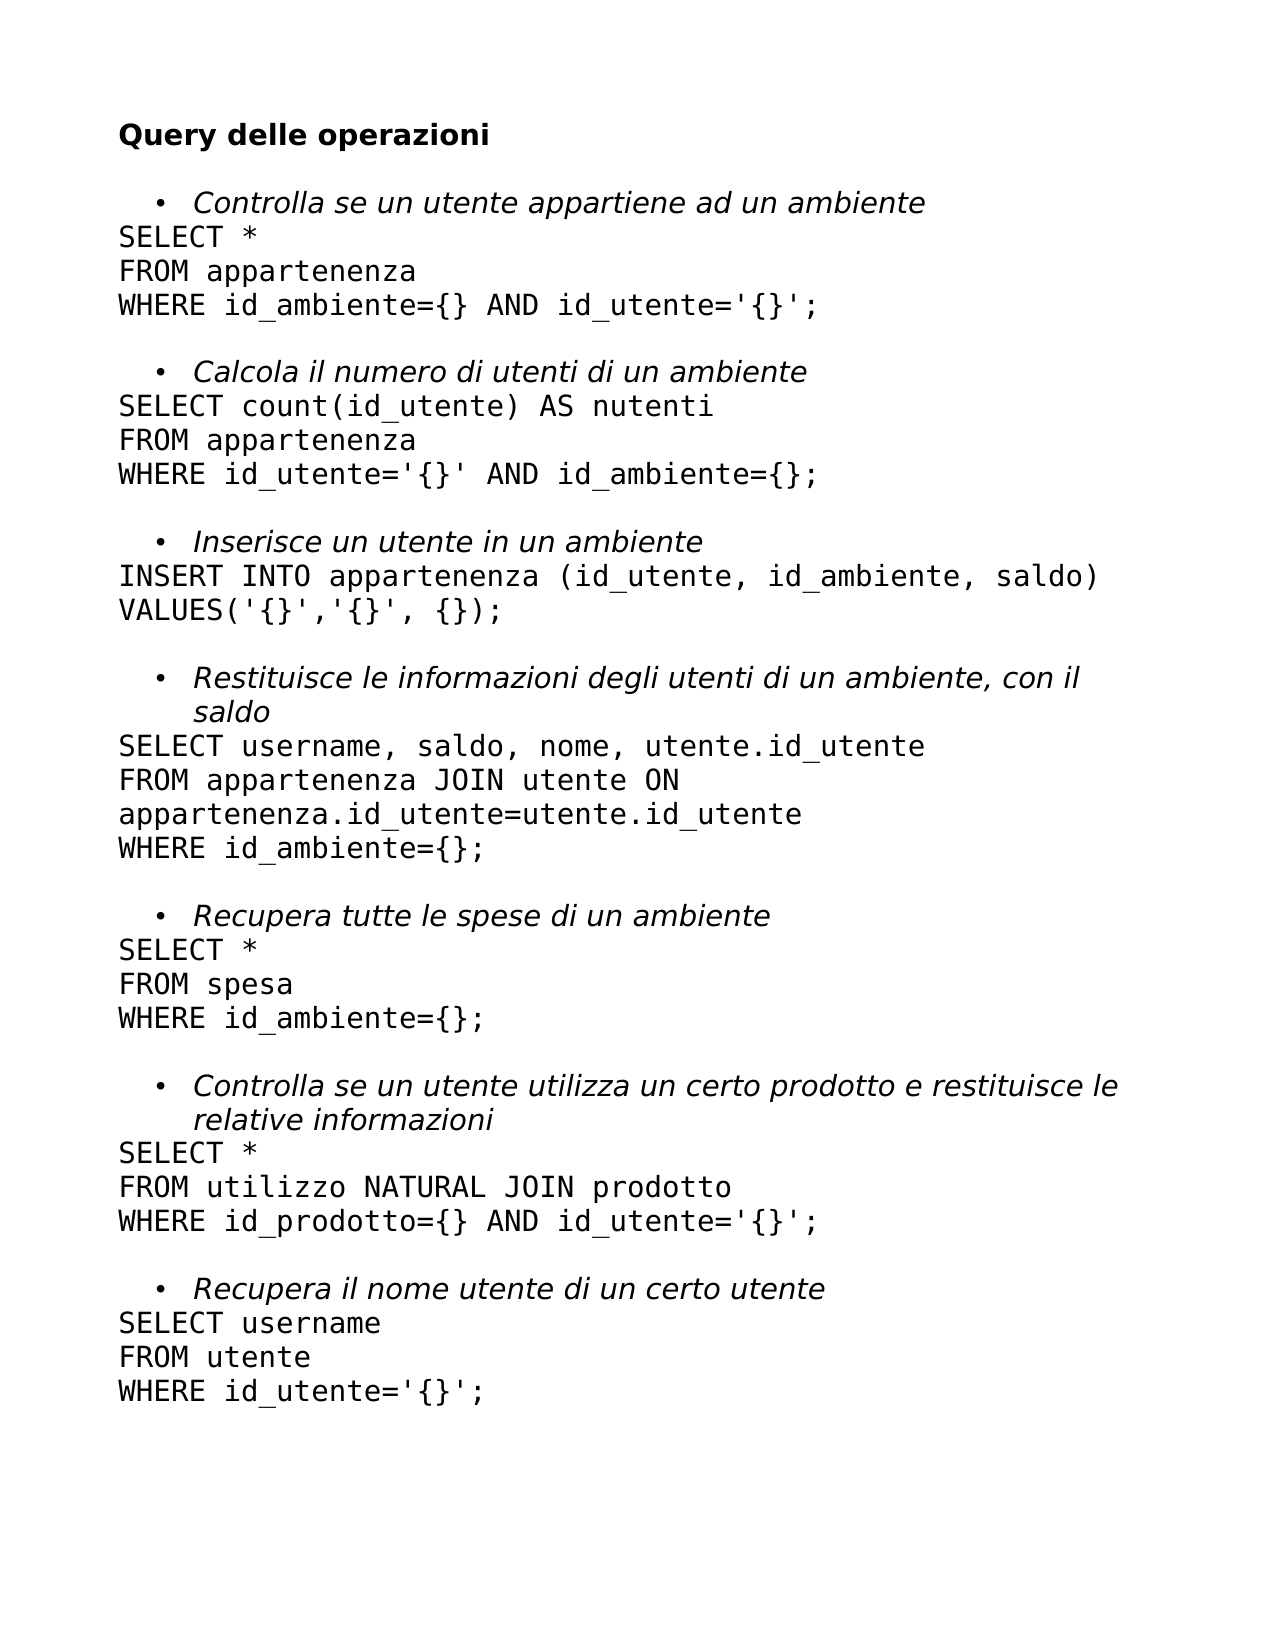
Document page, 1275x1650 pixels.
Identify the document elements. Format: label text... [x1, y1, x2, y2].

list Controlla se un utente appartiene ad un ambiente [156, 186, 1157, 220]
text WHERE id_ambiente={}; [118, 831, 1157, 865]
text VALUES('{}','{}', {}); [118, 593, 1157, 627]
text FROM appartenenza [118, 254, 1157, 288]
text FROM utilizzo NATURAL JOIN prodotto [118, 1171, 1157, 1205]
text WHERE id_prodotto={} AND id_utente='{}'; [118, 1205, 1157, 1239]
text FROM appartenenza JOIN utente ON appartenenza.id_utente=utente.id_utente [118, 763, 1157, 831]
text FROM appartenenza [118, 424, 1157, 458]
list Controlla se un utente utilizza un certo prodotto e restituisce le relative informazioni [156, 1069, 1157, 1137]
list Calcola il numero di utenti di un ambiente [156, 356, 1157, 390]
text WHERE id_utente='{}' AND id_ambiente={}; [118, 458, 1157, 492]
list Restituisce le informazioni degli utenti di un ambiente, con il saldo [156, 661, 1157, 729]
text SELECT count(id_utente) AS nutenti [118, 390, 1157, 424]
text WHERE id_ambiente={} AND id_utente='{}'; [118, 288, 1157, 322]
text SELECT username [118, 1307, 1157, 1341]
text FROM spesa [118, 967, 1157, 1001]
text INSERT INTO appartenenza (id_utente, id_ambiente, saldo) [118, 559, 1157, 593]
text SELECT * [118, 1137, 1157, 1171]
list Recupera il nome utente di un certo utente [156, 1273, 1157, 1307]
text SELECT username, saldo, nome, utente.id_utente [118, 729, 1157, 763]
text Query delle operazioni [118, 118, 1157, 152]
text WHERE id_utente='{}'; [118, 1374, 1157, 1408]
list Recupera tutte le spese di un ambiente [156, 899, 1157, 933]
text SELECT * [118, 220, 1157, 254]
text FROM utente [118, 1341, 1157, 1374]
text SELECT * [118, 933, 1157, 967]
text WHERE id_ambiente={}; [118, 1001, 1157, 1035]
list Inserisce un utente in un ambiente [156, 526, 1157, 559]
